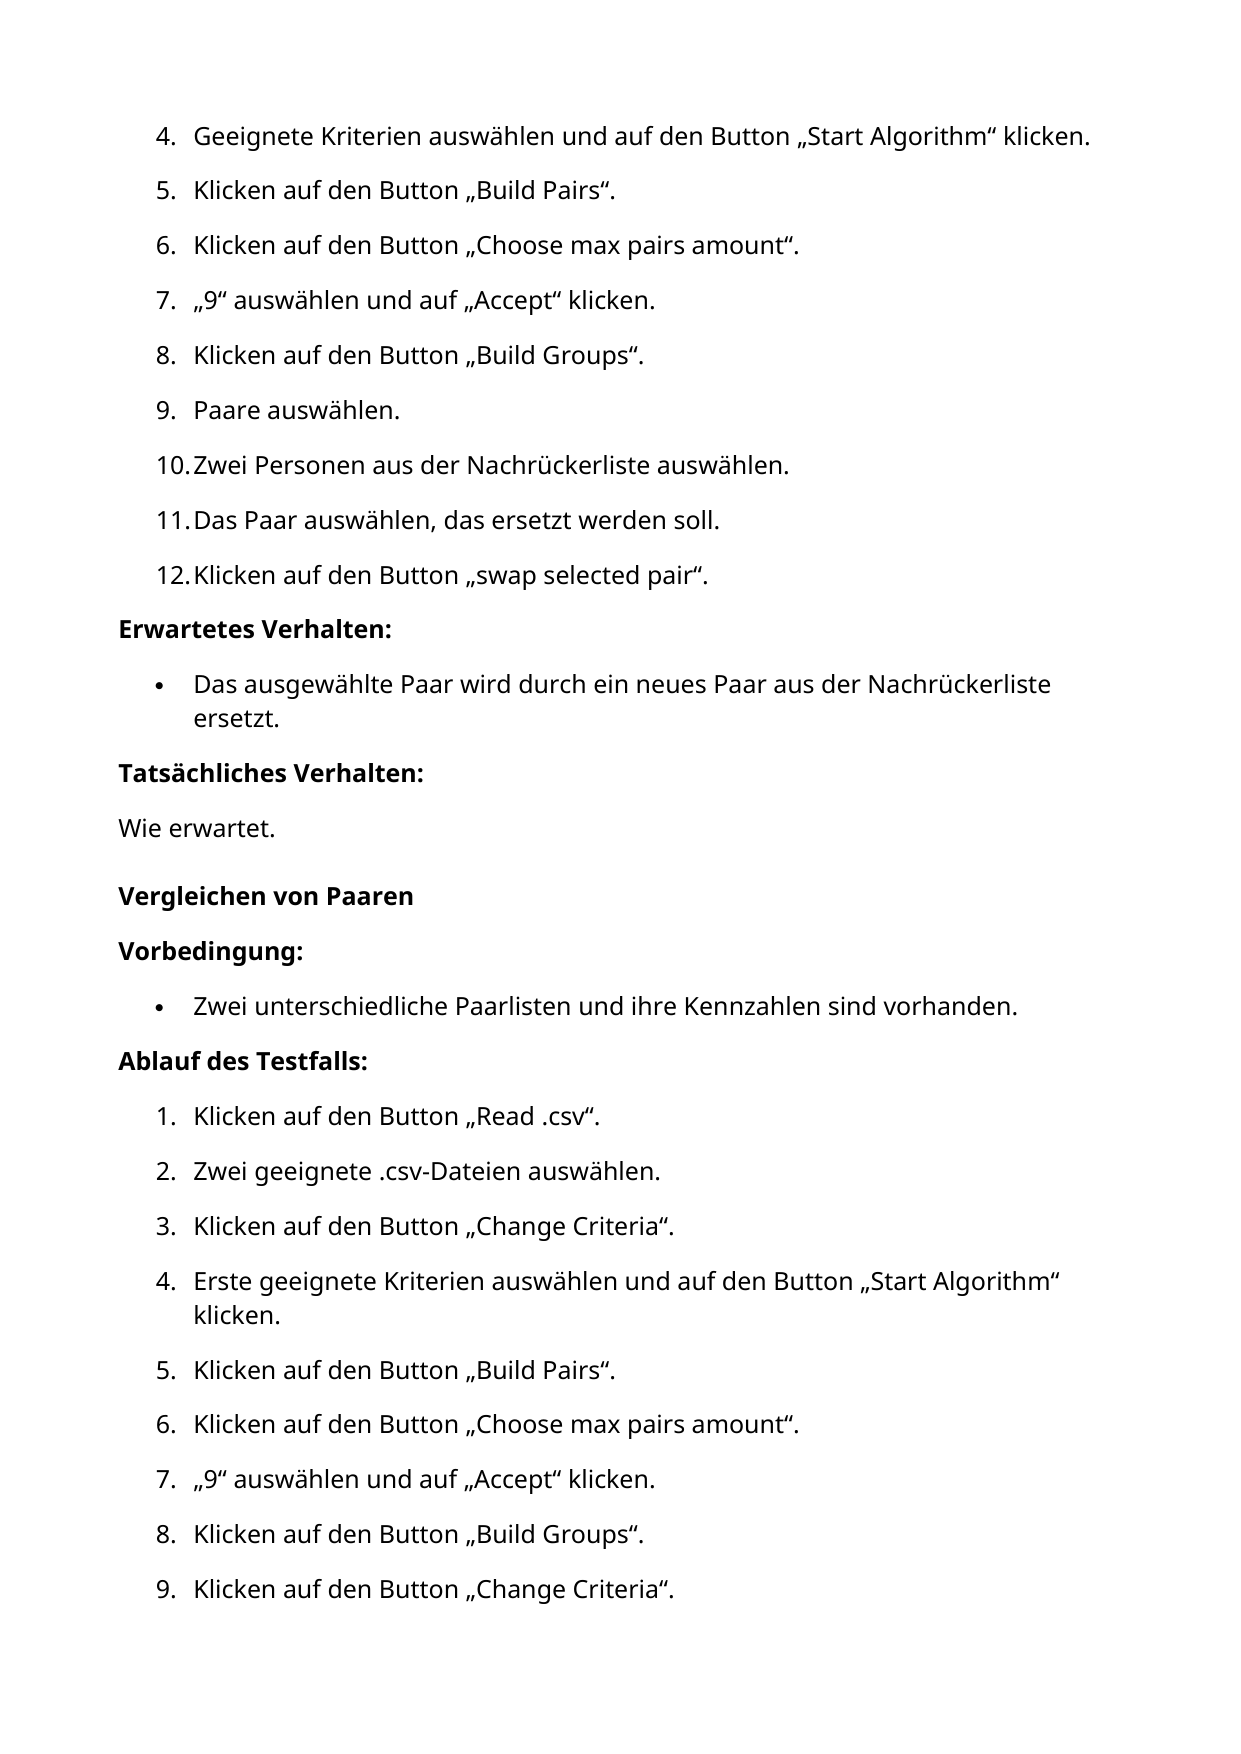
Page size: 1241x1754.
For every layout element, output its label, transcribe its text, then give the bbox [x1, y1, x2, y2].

list Das Paar auswählen, das ersetzt werden soll. [156, 502, 1122, 536]
list Paare auswählen. [156, 393, 1122, 427]
list Klicken auf den Button „Build Pairs“. [156, 173, 1122, 207]
list Klicken auf den Button „swap selected pair“. [156, 557, 1122, 591]
list Zwei Personen aus der Nachrückerliste auswählen. [156, 447, 1122, 482]
list „9“ auswählen und auf „Accept“ klicken. [156, 1462, 1122, 1496]
text Erwartetes Verhalten: [118, 612, 1122, 646]
list Klicken auf den Button „Choose max pairs amount“. [156, 228, 1122, 262]
list Erste geeignete Kriterien auswählen und auf den Button „Start Algorithm“ klicken. [156, 1263, 1122, 1331]
list Zwei unterschiedliche Paarlisten und ihre Kennzahlen sind vorhanden. [156, 989, 1122, 1023]
list Klicken auf den Button „Build Groups“. [156, 1517, 1122, 1551]
list Klicken auf den Button „Change Criteria“. [156, 1208, 1122, 1242]
list Geeignete Kriterien auswählen und auf den Button „Start Algorithm“ klicken. [156, 118, 1122, 152]
list Klicken auf den Button „Build Pairs“. [156, 1352, 1122, 1386]
text Wie erwartet. Vergleichen von Paaren [118, 811, 1122, 913]
text Tatsächliches Verhalten: [118, 756, 1122, 790]
list Klicken auf den Button „Build Groups“. [156, 338, 1122, 372]
text Ablauf des Testfalls: [118, 1044, 1122, 1078]
list Zwei geeignete .csv-Dateien auswählen. [156, 1153, 1122, 1188]
text Vorbedingung: [118, 934, 1122, 968]
list Klicken auf den Button „Change Criteria“. [156, 1572, 1122, 1606]
list „9“ auswählen und auf „Accept“ klicken. [156, 283, 1122, 317]
list Klicken auf den Button „Read .csv“. [156, 1099, 1122, 1133]
list Klicken auf den Button „Choose max pairs amount“. [156, 1407, 1122, 1441]
list Das ausgewählte Paar wird durch ein neues Paar aus der Nachrückerliste ersetzt. [156, 667, 1122, 735]
